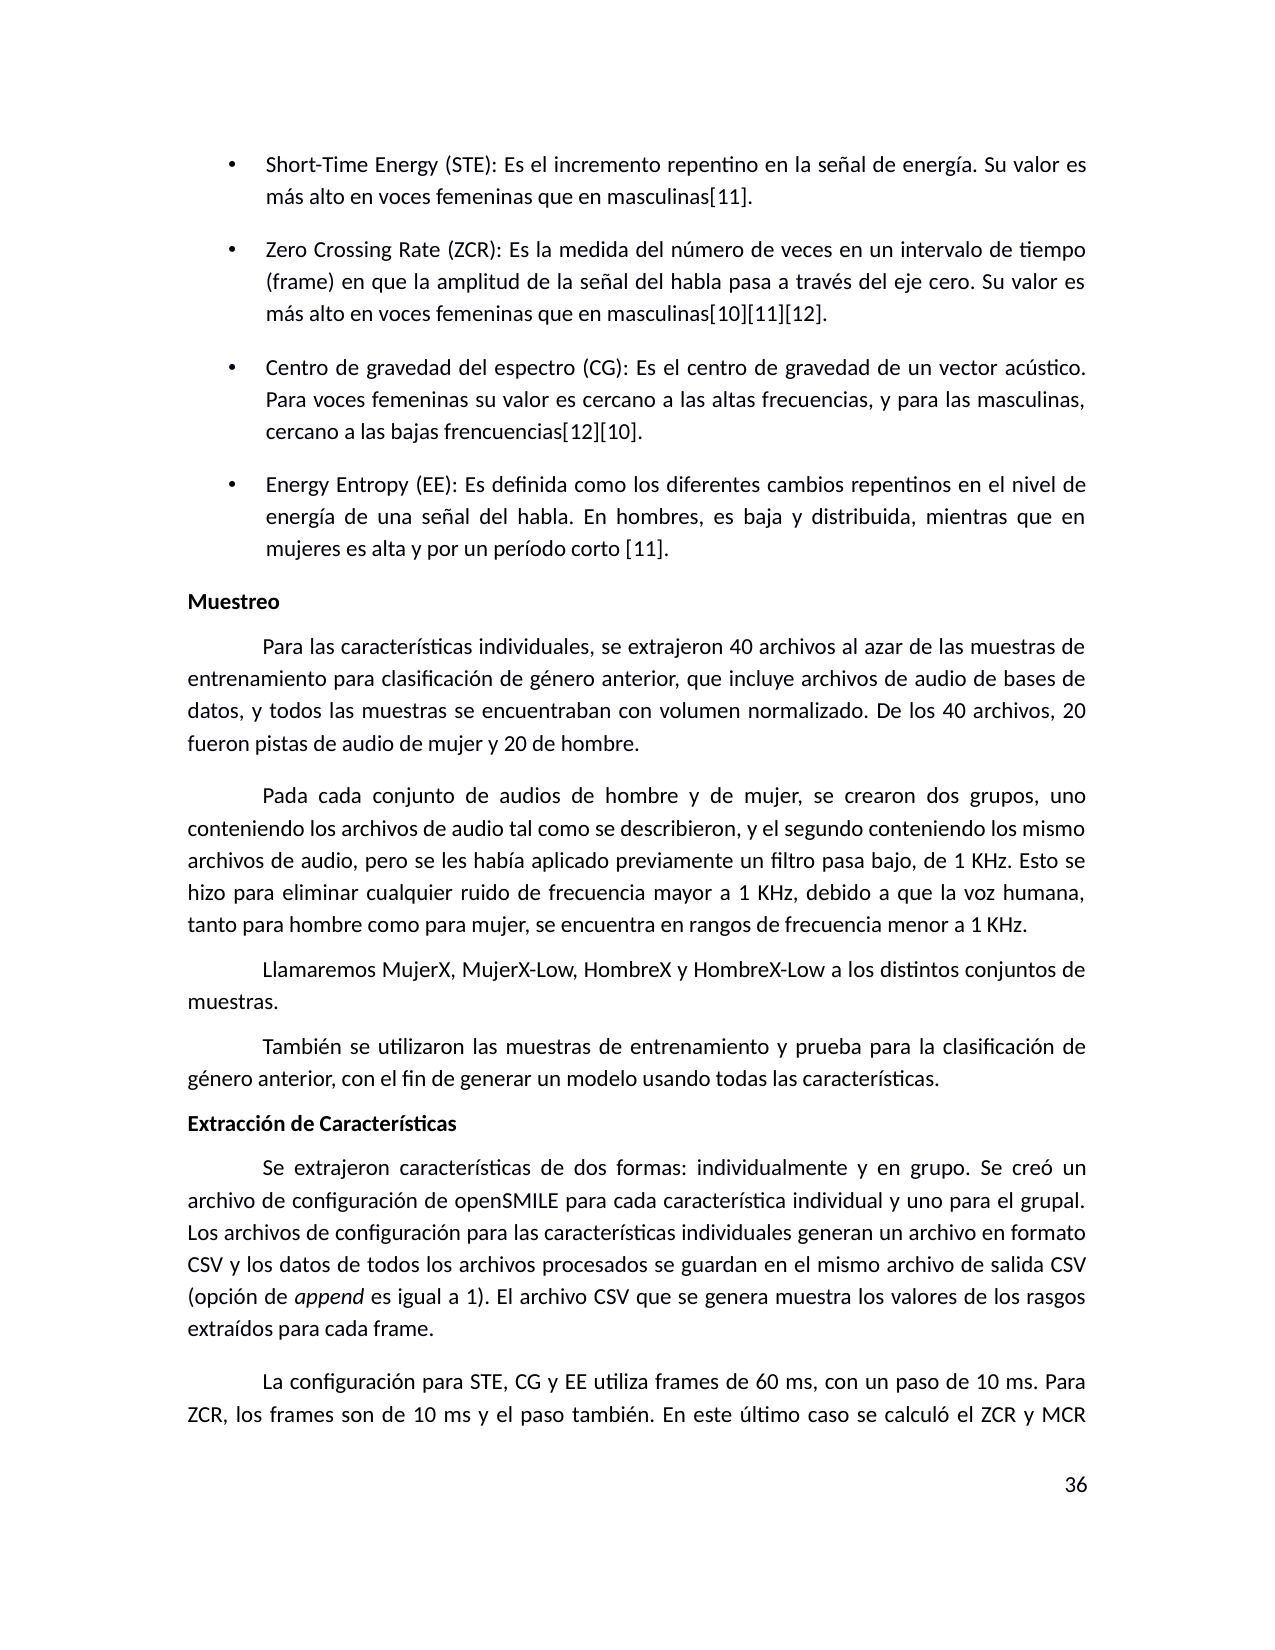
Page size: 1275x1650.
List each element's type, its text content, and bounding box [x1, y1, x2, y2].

text Extracción de Características [187, 1109, 1087, 1137]
text La configuración para STE, CG y EE utiliza frames de 60 ms, con un paso de 10 ms. Para ZCR, los frames son de 10 ms y el paso también. En este último caso se calculó el ZCR y MCR [187, 1367, 1087, 1428]
list Zero Crossing Rate (ZCR): Es la medida del número de veces en un intervalo de tiempo (frame) en que la amplitud de la señal del habla pasa a través del eje cero. Su valor es más alto en voces femeninas que en masculinas[10][11][12]. [228, 235, 1087, 328]
text Pada cada conjunto de audios de hombre y de mujer, se crearon dos grupos, uno conteniendo los archivos de audio tal como se describieron, y el segundo conteniendo los mismo archivos de audio, pero se les había aplicado previamente un filtro pasa bajo, de 1 KHz. Esto se hizo para eliminar cualquier ruido de frecuencia mayor a 1 KHz, debido a que la voz humana, tanto para hombre como para mujer, se encuentra en rangos de frecuencia menor a 1 KHz. [187, 782, 1087, 938]
list Centro de gravedad del espectro (CG): Es el centro de gravedad de un vector acústico. Para voces femeninas su valor es cercano a las altas frecuencias, y para las masculinas, cercano a las bajas frencuencias[12][10]. [228, 353, 1087, 445]
text Para las características individuales, se extrajeron 40 archivos al azar de las muestras de entrenamiento para clasificación de género anterior, que incluye archivos de audio de bases de datos, y todos las muestras se encuentraban con volumen normalizado. De los 40 archivos, 20 fueron pistas de audio de mujer y 20 de hombre. [187, 632, 1087, 757]
list Short-Time Energy (STE): Es el incremento repentino en la señal de energía. Su valor es más alto en voces femeninas que en masculinas[11]. [228, 150, 1087, 210]
list Energy Entropy (EE): Es definida como los diferentes cambios repentinos en el nivel de energía de una señal del habla. En hombres, es baja y distribuida, mientras que en mujeres es alta y por un período corto [11]. [228, 470, 1087, 562]
text Se extrajeron características de dos formas: individualmente y en grupo. Se creó un archivo de configuración de openSMILE para cada característica individual y uno para el grupal. Los archivos de configuración para las características individuales generan un archivo en formato CSV y los datos de todos los archivos procesados se guardan en el mismo archivo de salida CSV (opción de append es igual a 1). El archivo CSV que se genera muestra los valores de los rasgos extraídos para cada frame. [187, 1153, 1087, 1342]
text Llamaremos MujerX, MujerX-Low, HombreX y HombreX-Low a los distintos conjuntos de muestras. [187, 955, 1087, 1015]
text También se utilizaron las muestras de entrenamiento y prueba para la clasificación de género anterior, con el fin de generar un modelo usando todas las características. [187, 1032, 1087, 1092]
text Muestreo [187, 587, 1087, 615]
